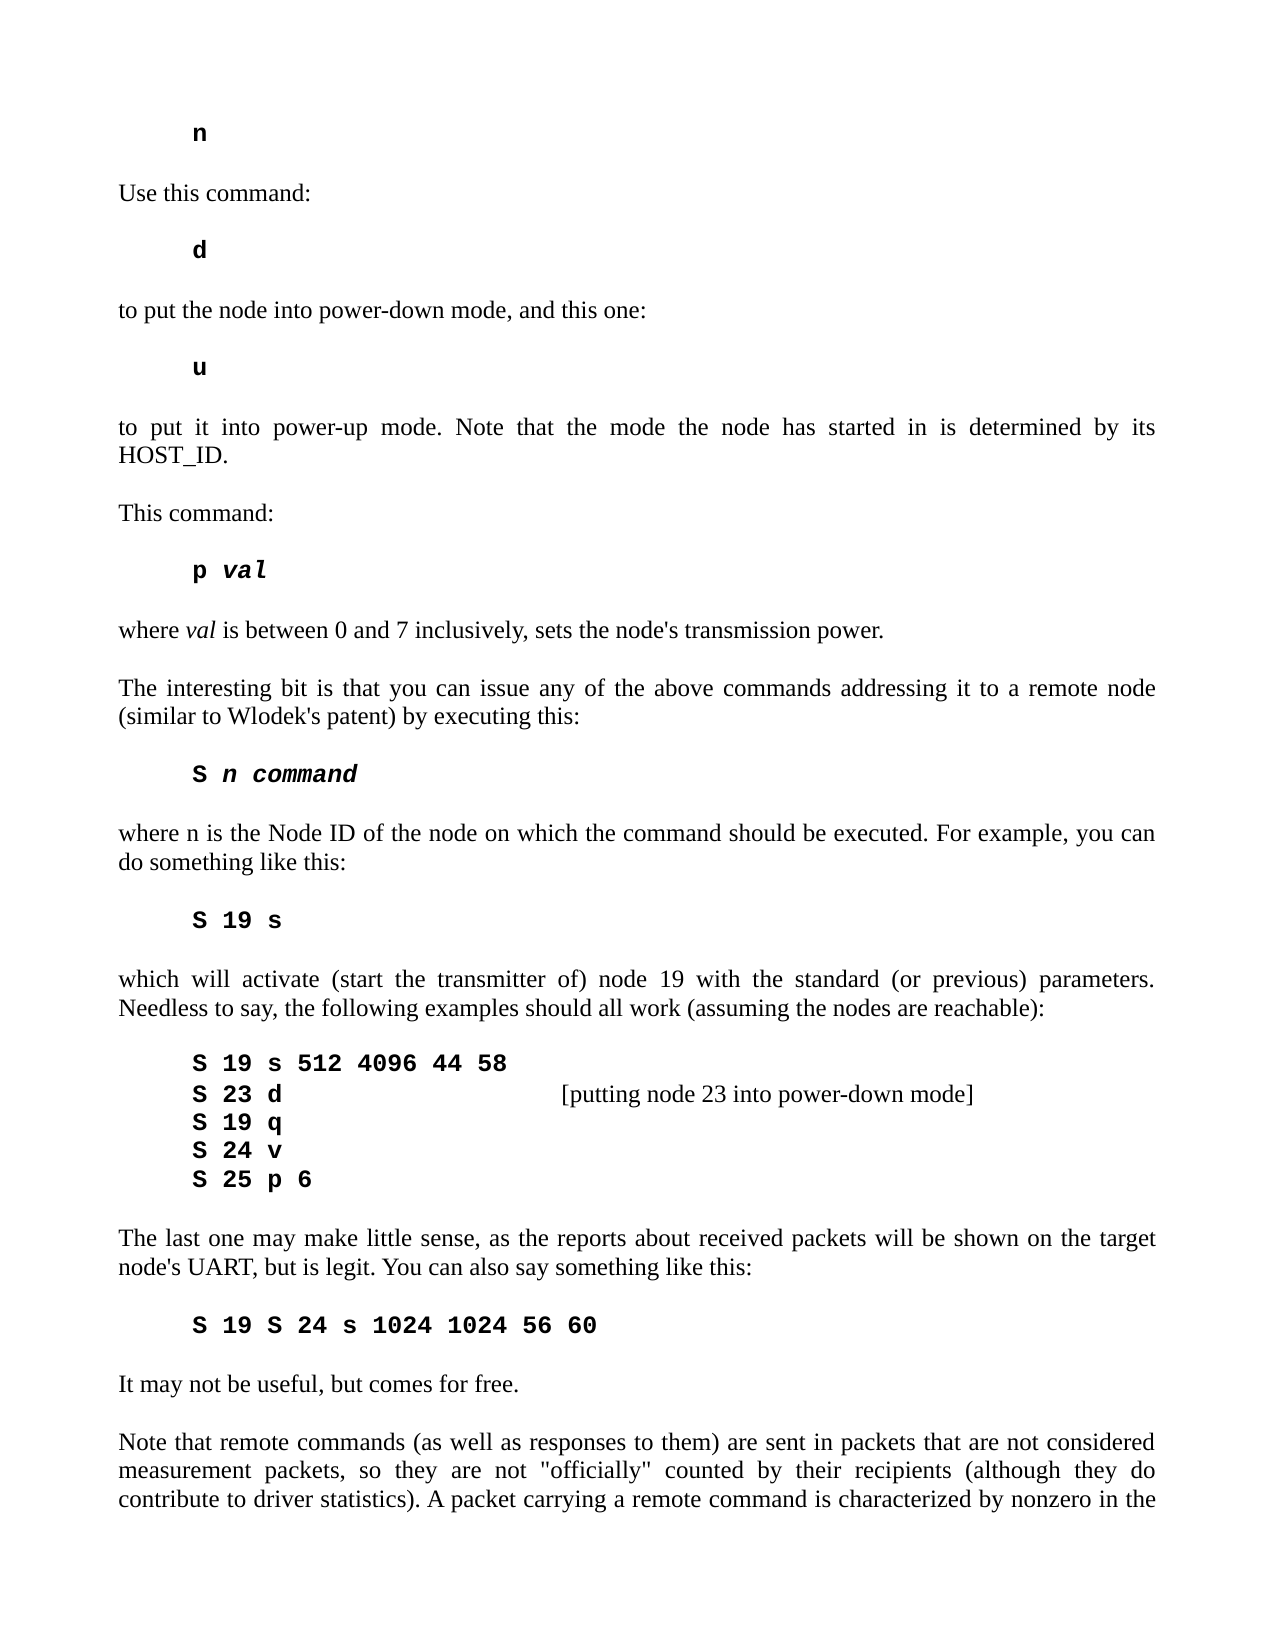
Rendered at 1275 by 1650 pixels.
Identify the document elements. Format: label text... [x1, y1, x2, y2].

text It may not be useful, but comes for free. [118, 1369, 1157, 1398]
text which will activate (start the transmitter of) node 19 with the standard (or previous) parameters. Needless to say, the following examples should all work (assuming the nodes are reachable): [118, 964, 1157, 1022]
text where val is between 0 and 7 inclusively, sets the node's transmission power. [118, 615, 1157, 644]
text S 23 d [putting node 23 into power-down mode] [118, 1079, 1157, 1110]
text The last one may make little sense, as the reports about received packets will be shown on the target node's UART, but is legit. You can also say something like this: [118, 1223, 1157, 1281]
text S 24 v [118, 1138, 1157, 1166]
text d [118, 235, 1157, 266]
text S 19 q [118, 1110, 1157, 1138]
text S 19 S 24 s 1024 1024 56 60 [118, 1310, 1157, 1341]
text S 19 s 512 4096 44 58 [118, 1051, 1157, 1079]
text This command: [118, 498, 1157, 527]
text S n command [118, 759, 1157, 790]
text where n is the Node ID of the node on which the command should be executed. For example, you can do something like this: [118, 818, 1157, 876]
text S 19 s [118, 905, 1157, 936]
text Note that remote commands (as well as responses to them) are sent in packets that are not considered measurement packets, so they are not "officially" counted by their recipients (although they do contribute to driver statistics). A packet carrying a remote command is characterized by nonzero in the [118, 1427, 1157, 1513]
text The interesting bit is that you can issue any of the above commands addressing it to a remote node (similar to Wlodek's patent) by executing this: [118, 673, 1157, 730]
text p val [118, 556, 1157, 586]
text S 25 p 6 [118, 1166, 1157, 1195]
text to put the node into power-down mode, and this one: [118, 295, 1157, 323]
text to put it into power-up mode. Note that the mode the node has started in is determined by its HOST_ID. [118, 412, 1157, 469]
text u [118, 352, 1157, 383]
text n [118, 118, 1157, 149]
text Use this command: [118, 178, 1157, 206]
